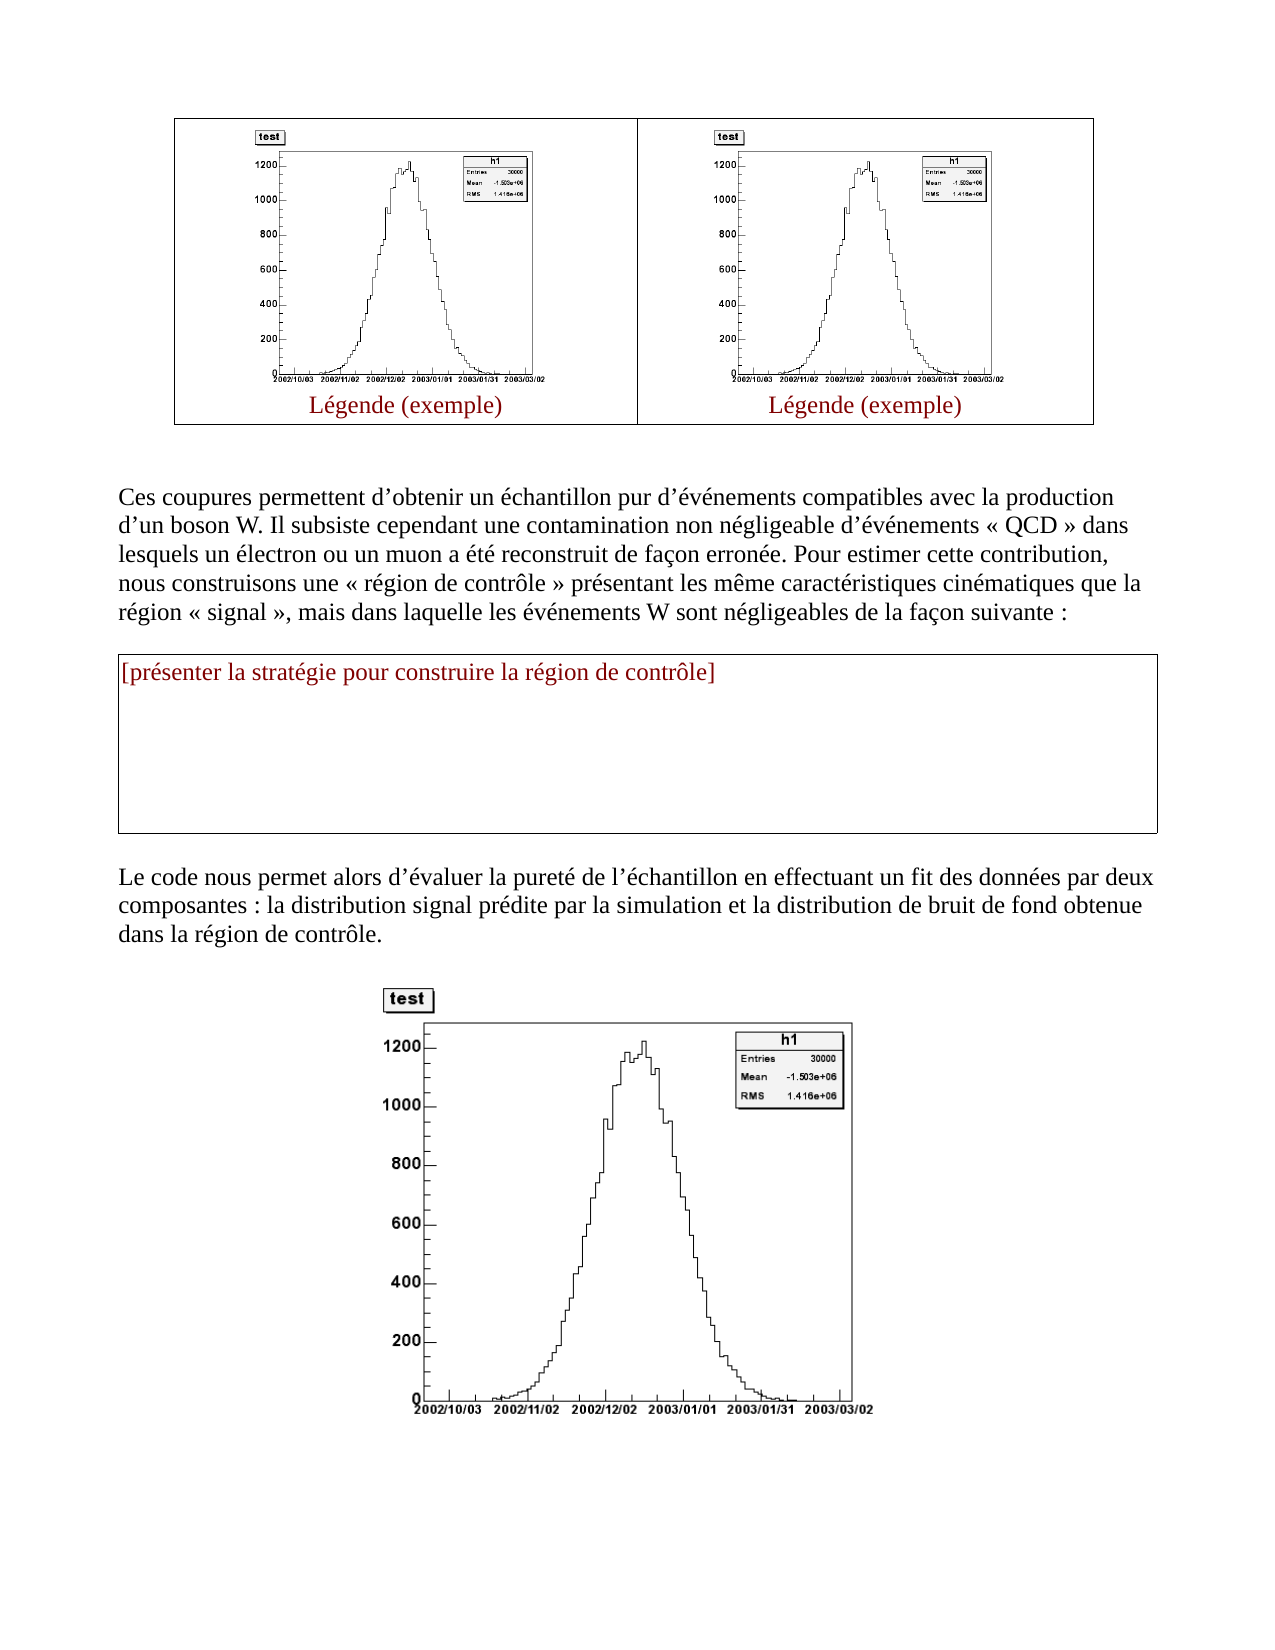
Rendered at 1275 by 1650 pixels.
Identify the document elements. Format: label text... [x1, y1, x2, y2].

text [présenter la stratégie pour construire la région de contrôle] [119, 655, 1157, 686]
text Le code nous permet alors d’évaluer la pureté de l’échantillon en effectuant un fit des données par deux composantes : la distribution signal prédite par la simulation et la distribution de bruit de fond obtenue dans la région de contrôle. [118, 862, 1157, 948]
picture [247, 123, 564, 390]
picture [370, 976, 905, 1428]
table_cell Légende (exemple) [175, 119, 637, 424]
text Ces coupures permettent d’obtenir un échantillon pur d’événements compatibles avec la production d’un boson W. Il subsiste cependant une contamination non négligeable d’événements « QCD » dans lesquels un électron ou un muon a été reconstruit de façon erronée. Pour estimer cette contribution, nous construisons une « région de contrôle » présentant les même caractéristiques cinématiques que la région « signal », mais dans laquelle les événements W sont négligeables de la façon suivante : [118, 482, 1157, 626]
table_cell Légende (exemple) [638, 119, 1093, 424]
picture [707, 123, 1023, 390]
